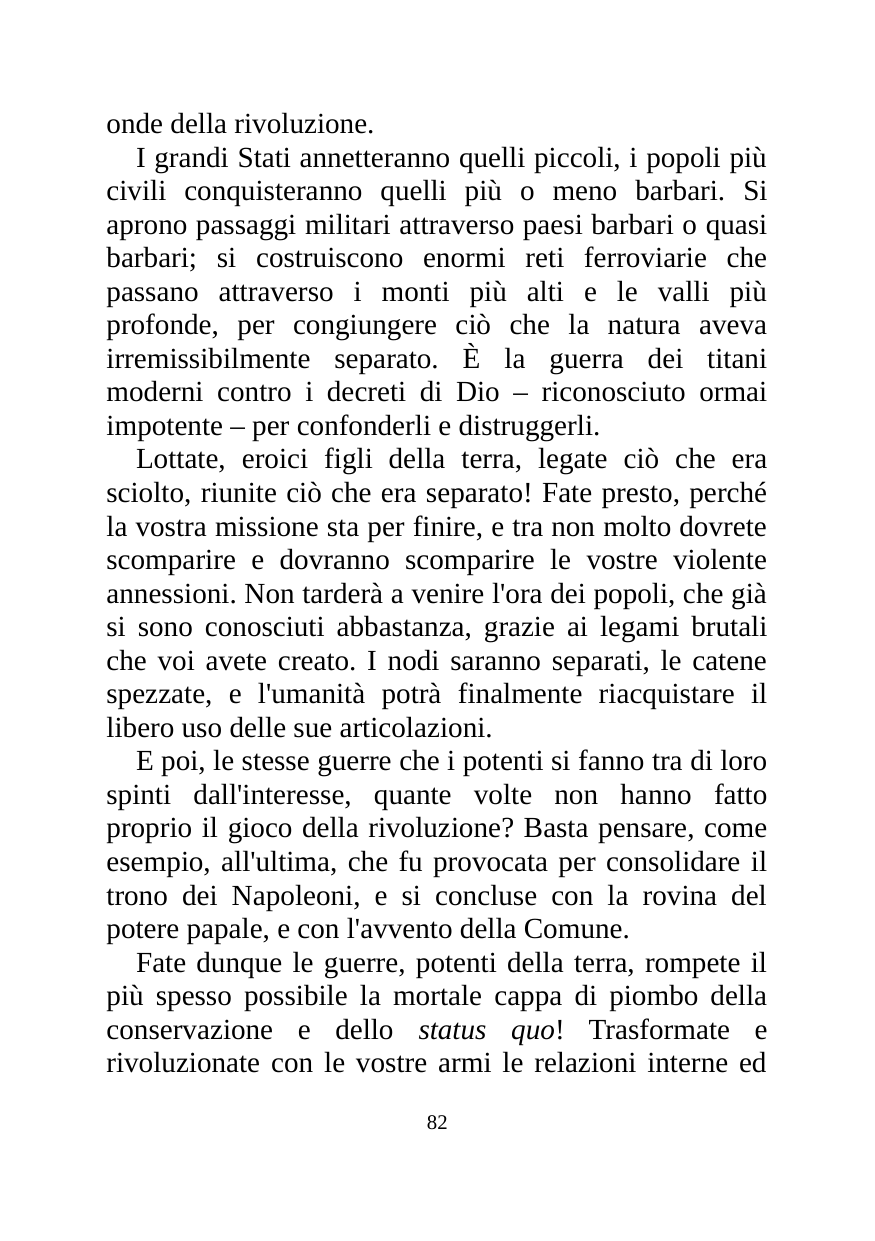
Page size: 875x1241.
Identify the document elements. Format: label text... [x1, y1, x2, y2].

text Lottate, eroici figli della terra, legate ciò che era sciolto, riunite ciò che era separato! Fate presto, perché la vostra missione sta per finire, e tra non molto dovrete scomparire e dovranno scomparire le vostre violente annessioni. Non tarderà a venire l'ora dei popoli, che già si sono conosciuti abbastanza, grazie ai legami brutali che voi avete creato. I nodi saranno separati, le catene spezzate, e l'umanità potrà finalmente riacquistare il libero uso delle sue articolazioni. [106, 442, 768, 743]
text onde della rivoluzione. [106, 106, 768, 140]
text E poi, le stesse guerre che i potenti si fanno tra di loro spinti dall'interesse, quante volte non hanno fatto proprio il gioco della rivoluzione? Basta pensare, come esempio, all'ultima, che fu provocata per consolidare il trono dei Napoleoni, e si concluse con la rovina del potere papale, e con l'avvento della Comune. [106, 743, 768, 945]
text I grandi Stati annetteranno quelli piccoli, i popoli più civili conquisteranno quelli più o meno barbari. Si aprono passaggi militari attraverso paesi barbari o quasi barbari; si costruiscono enormi reti ferroviarie che passano attraverso i monti più alti e le valli più profonde, per congiungere ciò che la natura aveva irremissibilmente separato. È la guerra dei titani moderni contro i decreti di Dio – riconosciuto ormai impotente – per confonderli e distruggerli. [106, 140, 768, 442]
text Fate dunque le guerre, potenti della terra, rompete il più spesso possibile la mortale cappa di piombo della conservazione e dello status quo! Trasformate e rivoluzionate con le vostre armi le relazioni interne ed [106, 945, 768, 1079]
